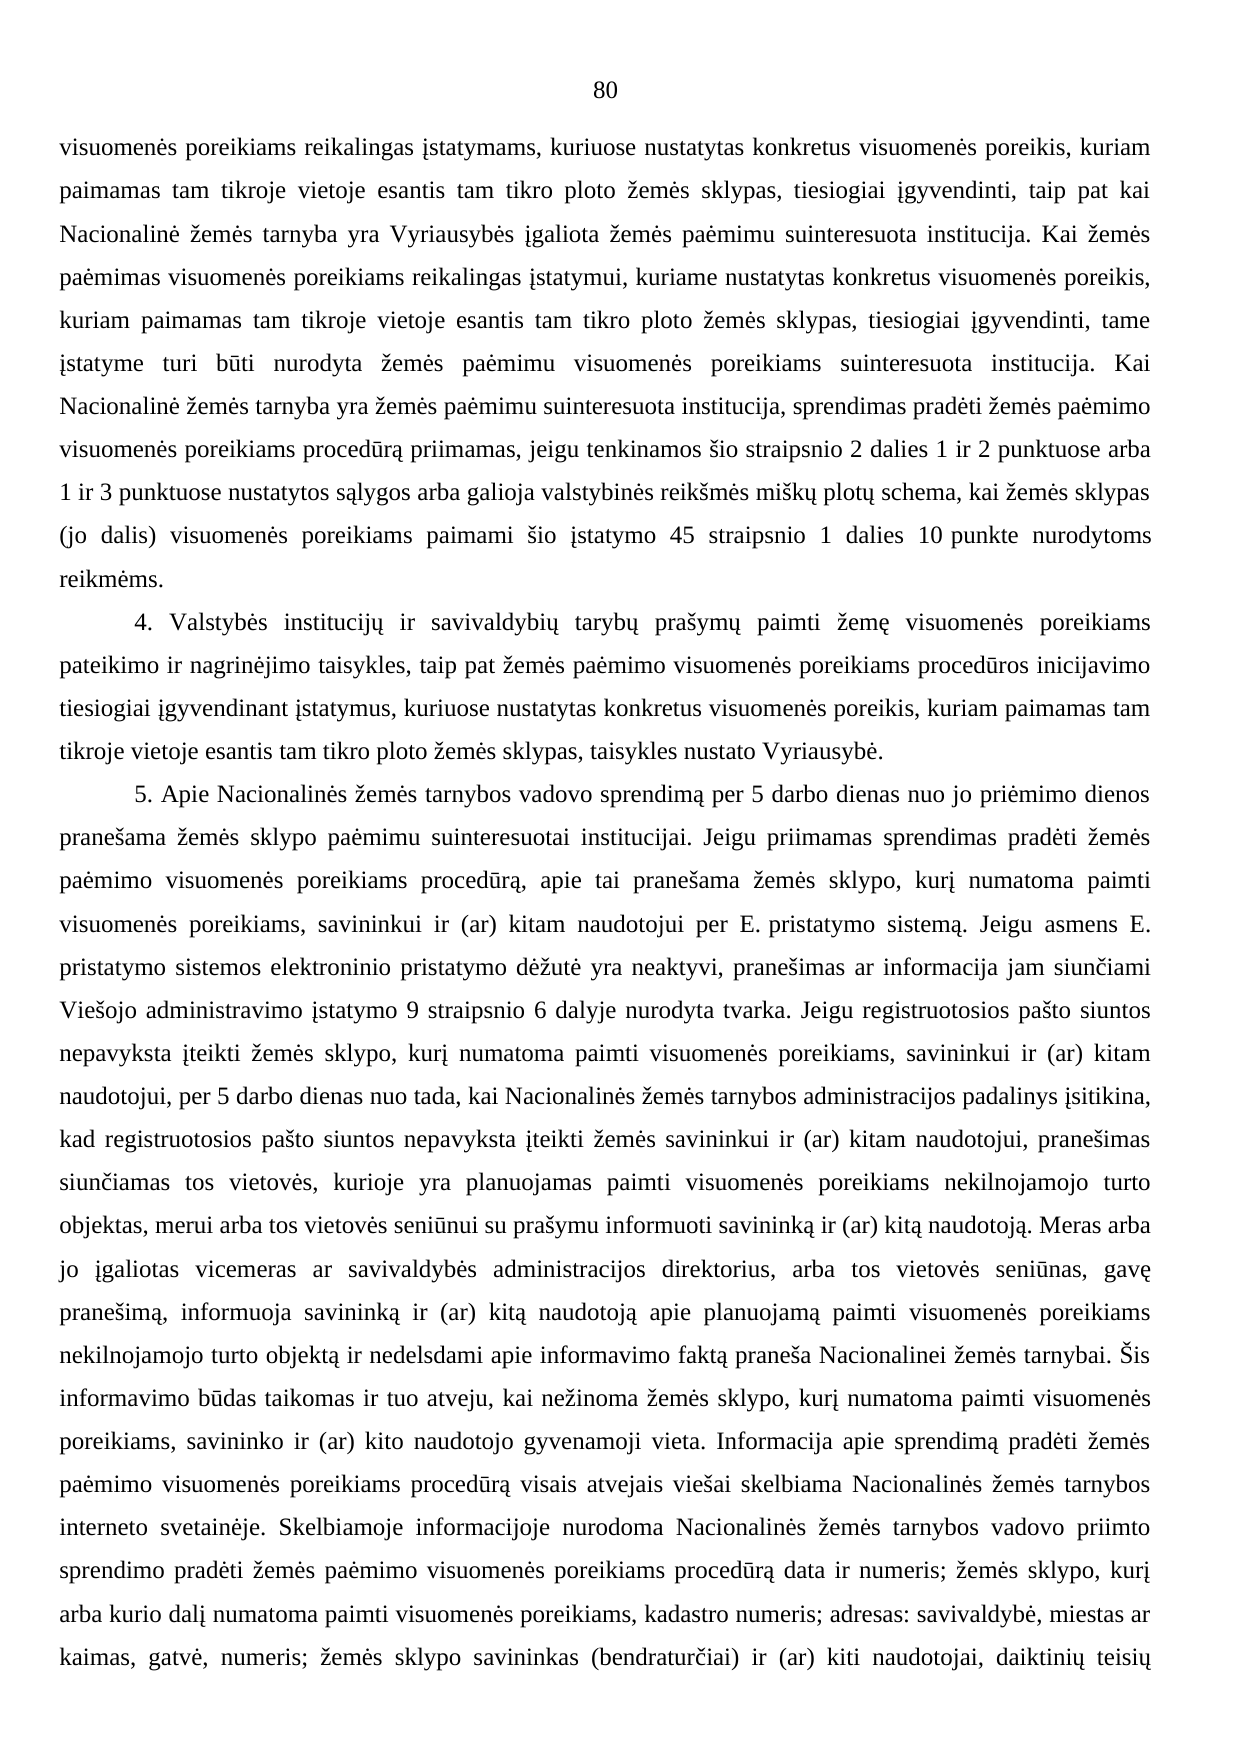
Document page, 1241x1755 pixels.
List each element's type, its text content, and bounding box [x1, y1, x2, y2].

text 5. Apie Nacionalinės žemės tarnybos vadovo sprendimą per 5 darbo dienas nuo jo priėmimo dienos pranešama žemės sklypo paėmimu suinteresuotai institucijai. Jeigu priimamas sprendimas pradėti žemės paėmimo visuomenės poreikiams procedūrą, apie tai pranešama žemės sklypo, kurį numatoma paimti visuomenės poreikiams, savininkui ir (ar) kitam naudotojui per E. pristatymo sistemą. Jeigu asmens E. pristatymo sistemos elektroninio pristatymo dėžutė yra neaktyvi, pranešimas ar informacija jam siunčiami Viešojo administravimo įstatymo 9 straipsnio 6 dalyje nurodyta tvarka. Jeigu registruotosios pašto siuntos nepavyksta įteikti žemės sklypo, kurį numatoma paimti visuomenės poreikiams, savininkui ir (ar) kitam naudotojui, per 5 darbo dienas nuo tada, kai Nacionalinės žemės tarnybos administracijos padalinys įsitikina, kad registruotosios pašto siuntos nepavyksta įteikti žemės savininkui ir (ar) kitam naudotojui, pranešimas siunčiamas tos vietovės, kurioje yra planuojamas paimti visuomenės poreikiams nekilnojamojo turto objektas, merui arba tos vietovės seniūnui su prašymu informuoti savininką ir (ar) kitą naudotoją. Meras arba jo įgaliotas vicemeras ar savivaldybės administracijos direktorius, arba tos vietovės seniūnas, gavę pranešimą, informuoja savininką ir (ar) kitą naudotoją apie planuojamą paimti visuomenės poreikiams nekilnojamojo turto objektą ir nedelsdami apie informavimo faktą praneša Nacionalinei žemės tarnybai. Šis informavimo būdas taikomas ir tuo atveju, kai nežinoma žemės sklypo, kurį numatoma paimti visuomenės poreikiams, savininko ir (ar) kito naudotojo gyvenamoji vieta. Informacija apie sprendimą pradėti žemės paėmimo visuomenės poreikiams procedūrą visais atvejais viešai skelbiama Nacionalinės žemės tarnybos interneto svetainėje. Skelbiamoje informacijoje nurodoma Nacionalinės žemės tarnybos vadovo priimto sprendimo pradėti žemės paėmimo visuomenės poreikiams procedūrą data ir numeris; žemės sklypo, kurį arba kurio dalį numatoma paimti visuomenės poreikiams, kadastro numeris; adresas: savivaldybė, miestas ar kaimas, gatvė, numeris; žemės sklypo savininkas (bendraturčiai) ir (ar) kiti naudotojai, daiktinių teisių [59, 779, 1152, 1671]
text 4. Valstybės institucijų ir savivaldybių tarybų prašymų paimti žemę visuomenės poreikiams pateikimo ir nagrinėjimo taisykles, taip pat žemės paėmimo visuomenės poreikiams procedūros inicijavimo tiesiogiai įgyvendinant įstatymus, kuriuose nustatytas konkretus visuomenės poreikis, kuriam paimamas tam tikroje vietoje esantis tam tikro ploto žemės sklypas, taisykles nustato Vyriausybė. [59, 607, 1152, 765]
text visuomenės poreikiams reikalingas įstatymams, kuriuose nustatytas konkretus visuomenės poreikis, kuriam paimamas tam tikroje vietoje esantis tam tikro ploto žemės sklypas, tiesiogiai įgyvendinti, taip pat kai Nacionalinė žemės tarnyba yra Vyriausybės įgaliota žemės paėmimu suinteresuota institucija. Kai žemės paėmimas visuomenės poreikiams reikalingas įstatymui, kuriame nustatytas konkretus visuomenės poreikis, kuriam paimamas tam tikroje vietoje esantis tam tikro ploto žemės sklypas, tiesiogiai įgyvendinti, tame įstatyme turi būti nurodyta žemės paėmimu visuomenės poreikiams suinteresuota institucija. Kai Nacionalinė žemės tarnyba yra žemės paėmimu suinteresuota institucija, sprendimas pradėti žemės paėmimo visuomenės poreikiams procedūrą priimamas, jeigu tenkinamos šio straipsnio 2 dalies 1 ir 2 punktuose arba 1 ir 3 punktuose nustatytos sąlygos arba galioja valstybinės reikšmės miškų plotų schema, kai žemės sklypas (jo dalis) visuomenės poreikiams paimami šio įstatymo 45 straipsnio 1 dalies 10 punkte nurodytoms reikmėms. [59, 132, 1152, 592]
